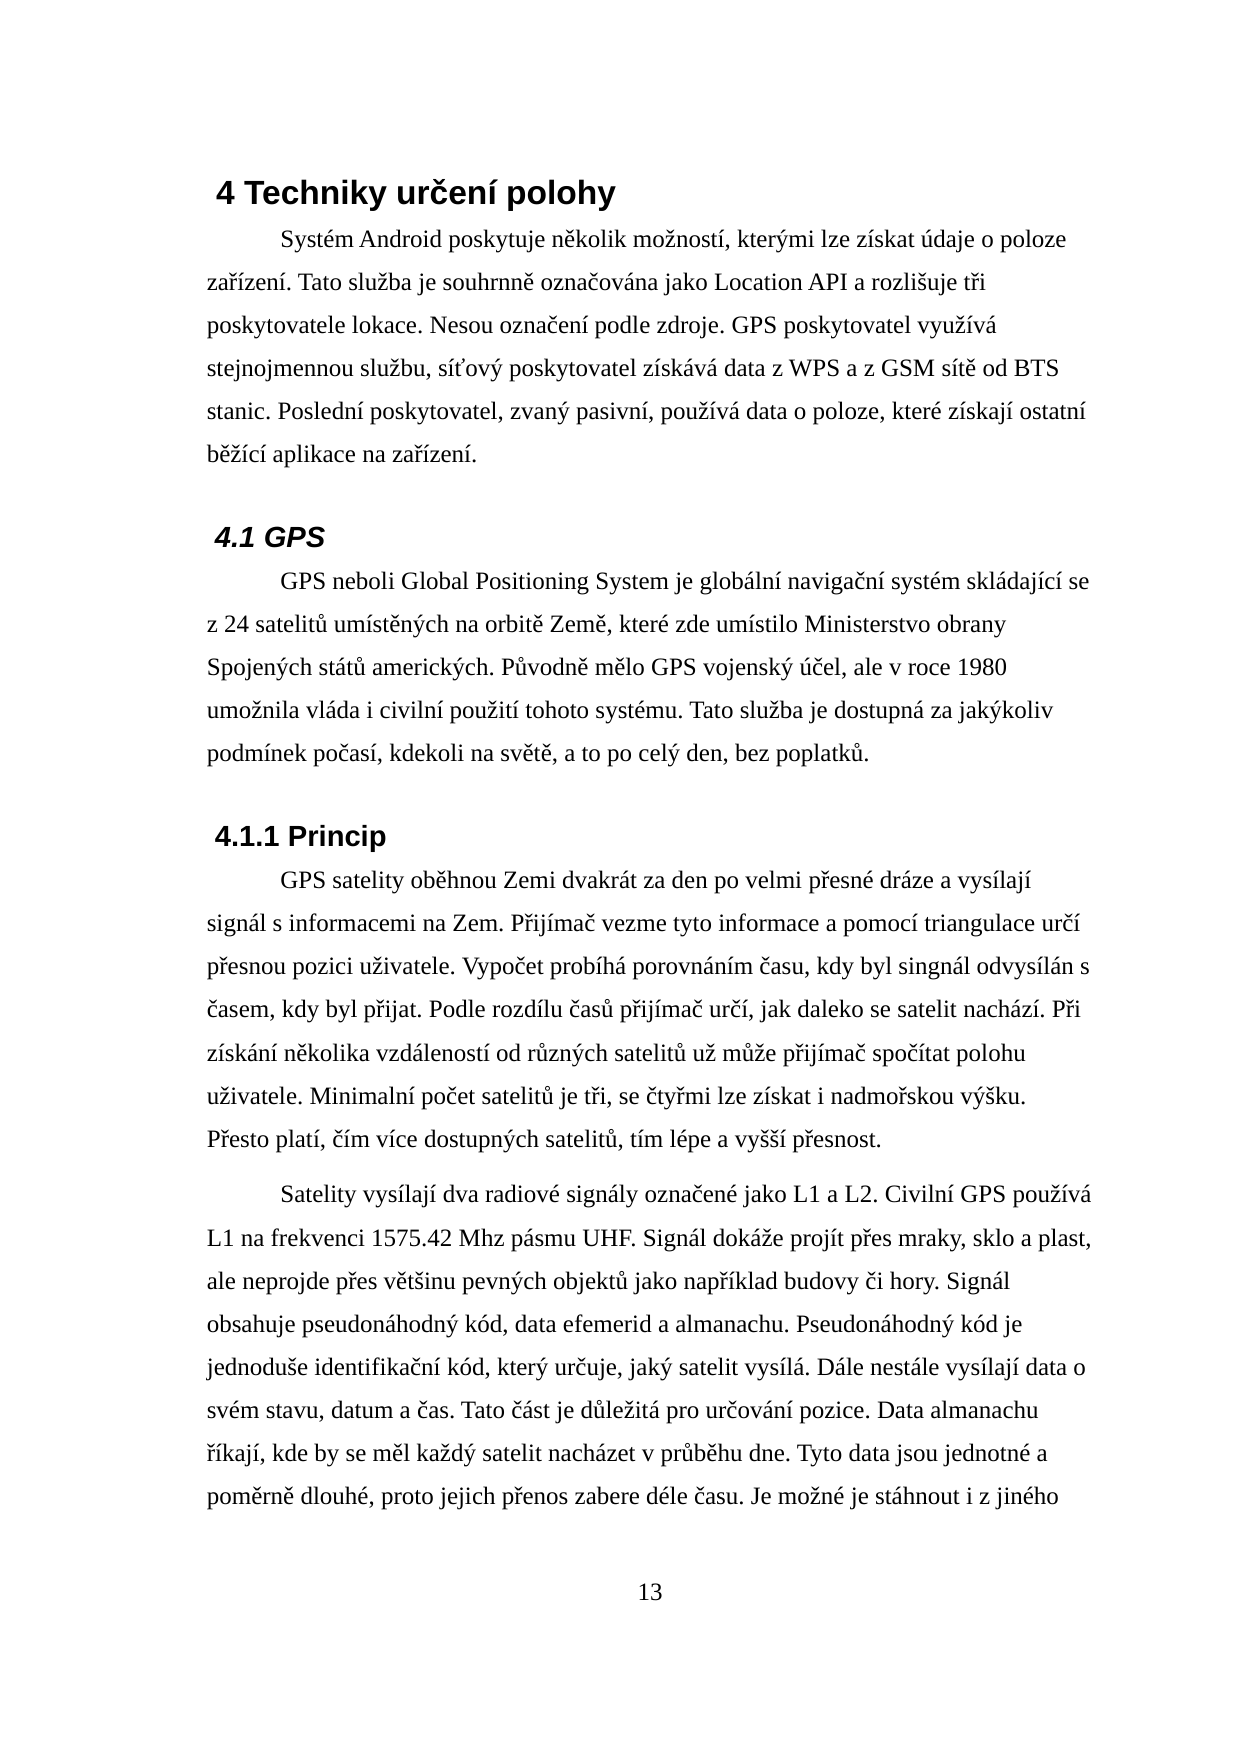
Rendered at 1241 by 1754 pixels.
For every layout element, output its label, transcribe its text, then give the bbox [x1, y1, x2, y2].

subtitle Princip [207, 819, 1093, 853]
subtitle Techniky určení polohy [207, 173, 1093, 211]
text GPS satelity oběhnou Zemi dvakrát za den po velmi přesné dráze a vysílají signál s informacemi na Zem. Přijímač vezme tyto informace a pomocí triangulace určí přesnou pozici uživatele. Vypočet probíhá porovnáním času, kdy byl singnál odvysílán s časem, kdy byl přijat. Podle rozdílu časů přijímač určí, jak daleko se satelit nachází. Při získání několika vzdáleností od různých satelitů už může přijímač spočítat polohu uživatele. Minimalní počet satelitů je tři, se čtyřmi lze získat i nadmořskou výšku. Přesto platí, čím více dostupných satelitů, tím lépe a vyšší přesnost. [207, 865, 1093, 1153]
text Satelity vysílají dva radiové signály označené jako L1 a L2. Civilní GPS používá L1 na frekvenci 1575.42 Mhz pásmu UHF. Signál dokáže projít přes mraky, sklo a plast, ale neprojde přes většinu pevných objektů jako například budovy či hory. Signál obsahuje pseudonáhodný kód, data efemerid a almanachu. Pseudonáhodný kód je jednoduše identifikační kód, který určuje, jaký satelit vysílá. Dále nestále vysílají data o svém stavu, datum a čas. Tato část je důležitá pro určování pozice. Data almanachu říkají, kde by se měl každý satelit nacházet v průběhu dne. Tyto data jsou jednotné a poměrně dlouhé, proto jejich přenos zabere déle času. Je možné je stáhnout i z jiného [207, 1179, 1093, 1510]
subtitle GPS [207, 520, 1093, 553]
text Systém Android poskytuje několik možností, kterými lze získat údaje o poloze zařízení. Tato služba je souhrnně označována jako Location API a rozlišuje tři poskytovatele lokace. Nesou označení podle zdroje. GPS poskytovatel využívá stejnojmennou službu, síťový poskytovatel získává data z WPS a z GSM sítě od BTS stanic. Poslední poskytovatel, zvaný pasivní, používá data o poloze, které získají ostatní běžící aplikace na zařízení. [207, 224, 1093, 468]
text GPS neboli Global Positioning System je globální navigační systém skládající se z 24 satelitů umístěných na orbitě Země, které zde umístilo Ministerstvo obrany Spojených států amerických. Původně mělo GPS vojenský účel, ale v roce 1980 umožnila vláda i civilní použití tohoto systému. Tato služba je dostupná za jakýkoliv podmínek počasí, kdekoli na světě, a to po celý den, bez poplatků. [207, 566, 1093, 767]
